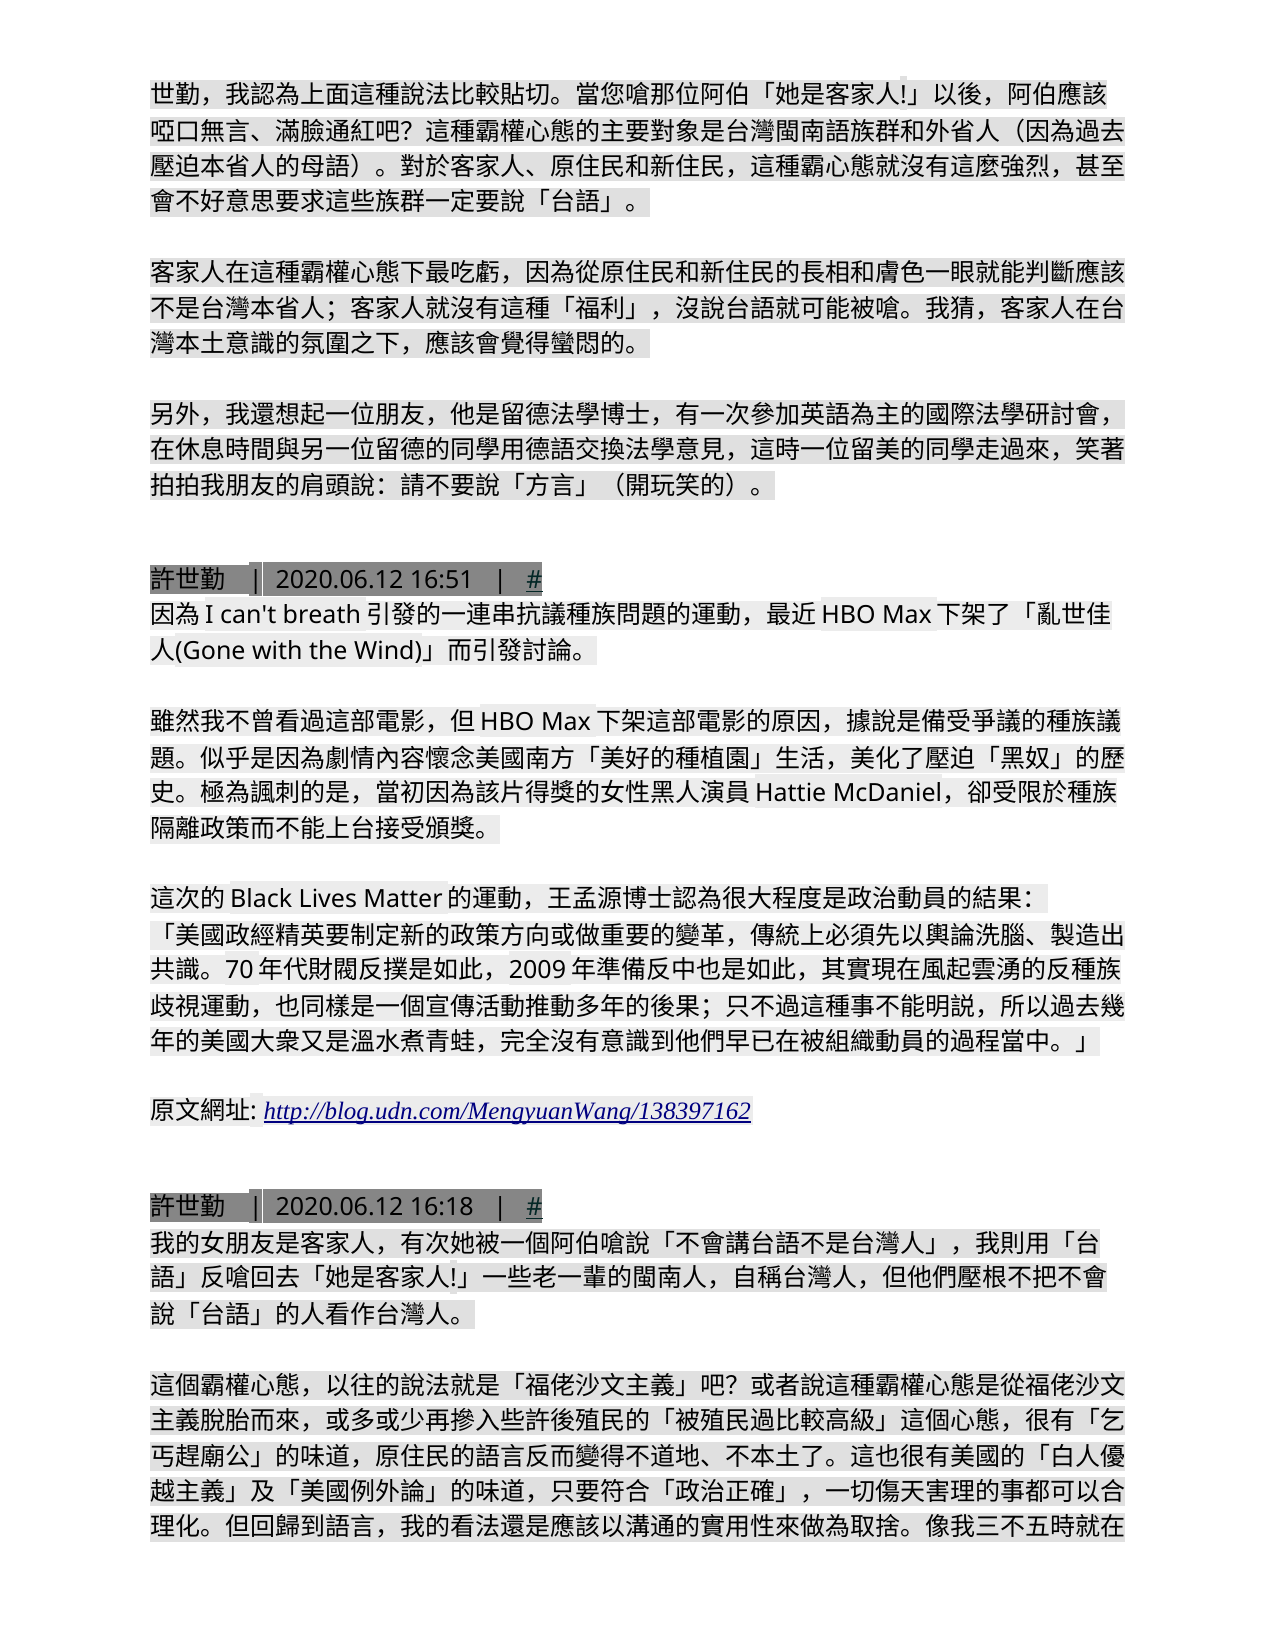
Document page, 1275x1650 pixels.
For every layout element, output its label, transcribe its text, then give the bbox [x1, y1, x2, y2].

text 因為I can't breath引發的一連串抗議種族問題的運動，最近HBO Max下架了「亂世佳人(Gone with the Wind)」而引發討論。 雖然我不曾看過這部電影，但HBO Max下架這部電影的原因，據說是備受爭議的種族議題。似乎是因為劇情內容懷念美國南方「美好的種植園」生活，美化了壓迫「黑奴」的歷史。極為諷刺的是，當初因為該片得獎的女性黑人演員Hattie McDaniel，卻受限於種族隔離政策而不能上台接受頒獎。 這次的Black Lives Matter的運動，王孟源博士認為很大程度是政治動員的結果： 「美國政經精英要制定新的政策方向或做重要的變革，傳統上必須先以輿論洗腦、製造出共識。70年代財閥反撲是如此，2009年準備反中也是如此，其實現在風起雲湧的反種族歧視運動，也同樣是一個宣傳活動推動多年的後果；只不過這種事不能明説，所以過去幾年的美國大衆又是溫水煮青蛙，完全沒有意識到他們早已在被組織動員的過程當中。」 原文網址: http://blog.udn.com/MengyuanWang/138397162 [150, 596, 1125, 1162]
text 許世勤 | 2020.06.12 16:51 | # [150, 560, 1125, 596]
text 許世勤 | 2020.06.12 16:18 | # [150, 1187, 1125, 1223]
text 我的女朋友是客家人，有次她被一個阿伯嗆說「不會講台語不是台灣人」，我則用「台語」反嗆回去「她是客家人!」一些老一輩的閩南人，自稱台灣人，但他們壓根不把不會說「台語」的人看作台灣人。 這個霸權心態，以往的說法就是「福佬沙文主義」吧？或者說這種霸權心態是從福佬沙文主義脫胎而來，或多或少再摻入些許後殖民的「被殖民過比較高級」這個心態，很有「乞丐趕廟公」的味道，原住民的語言反而變得不道地、不本土了。這也很有美國的「白人優越主義」及「美國例外論」的味道，只要符合「政治正確」，一切傷天害理的事都可以合理化。但回歸到語言，我的看法還是應該以溝通的實用性來做為取捨。像我三不五時就在 [150, 1223, 1125, 1542]
text 世勤，我認為上面這種說法比較貼切。當您嗆那位阿伯「她是客家人!」以後，阿伯應該啞口無言、滿臉通紅吧？這種霸權心態的主要對象是台灣閩南語族群和外省人（因為過去壓迫本省人的母語）。對於客家人、原住民和新住民，這種霸心態就沒有這麼強烈，甚至會不好意思要求這些族群一定要說「台語」。 客家人在這種霸權心態下最吃虧，因為從原住民和新住民的長相和膚色一眼就能判斷應該不是台灣本省人；客家人就沒有這種「福利」，沒說台語就可能被嗆。我猜，客家人在台灣本土意識的氛圍之下，應該會覺得蠻悶的。 另外，我還想起一位朋友，他是留德法學博士，有一次參加英語為主的國際法學研討會，在休息時間與另一位留德的同學用德語交換法學意見，這時一位留美的同學走過來，笑著拍拍我朋友的肩頭說：請不要說「方言」（開玩笑的）。 [150, 75, 1125, 535]
